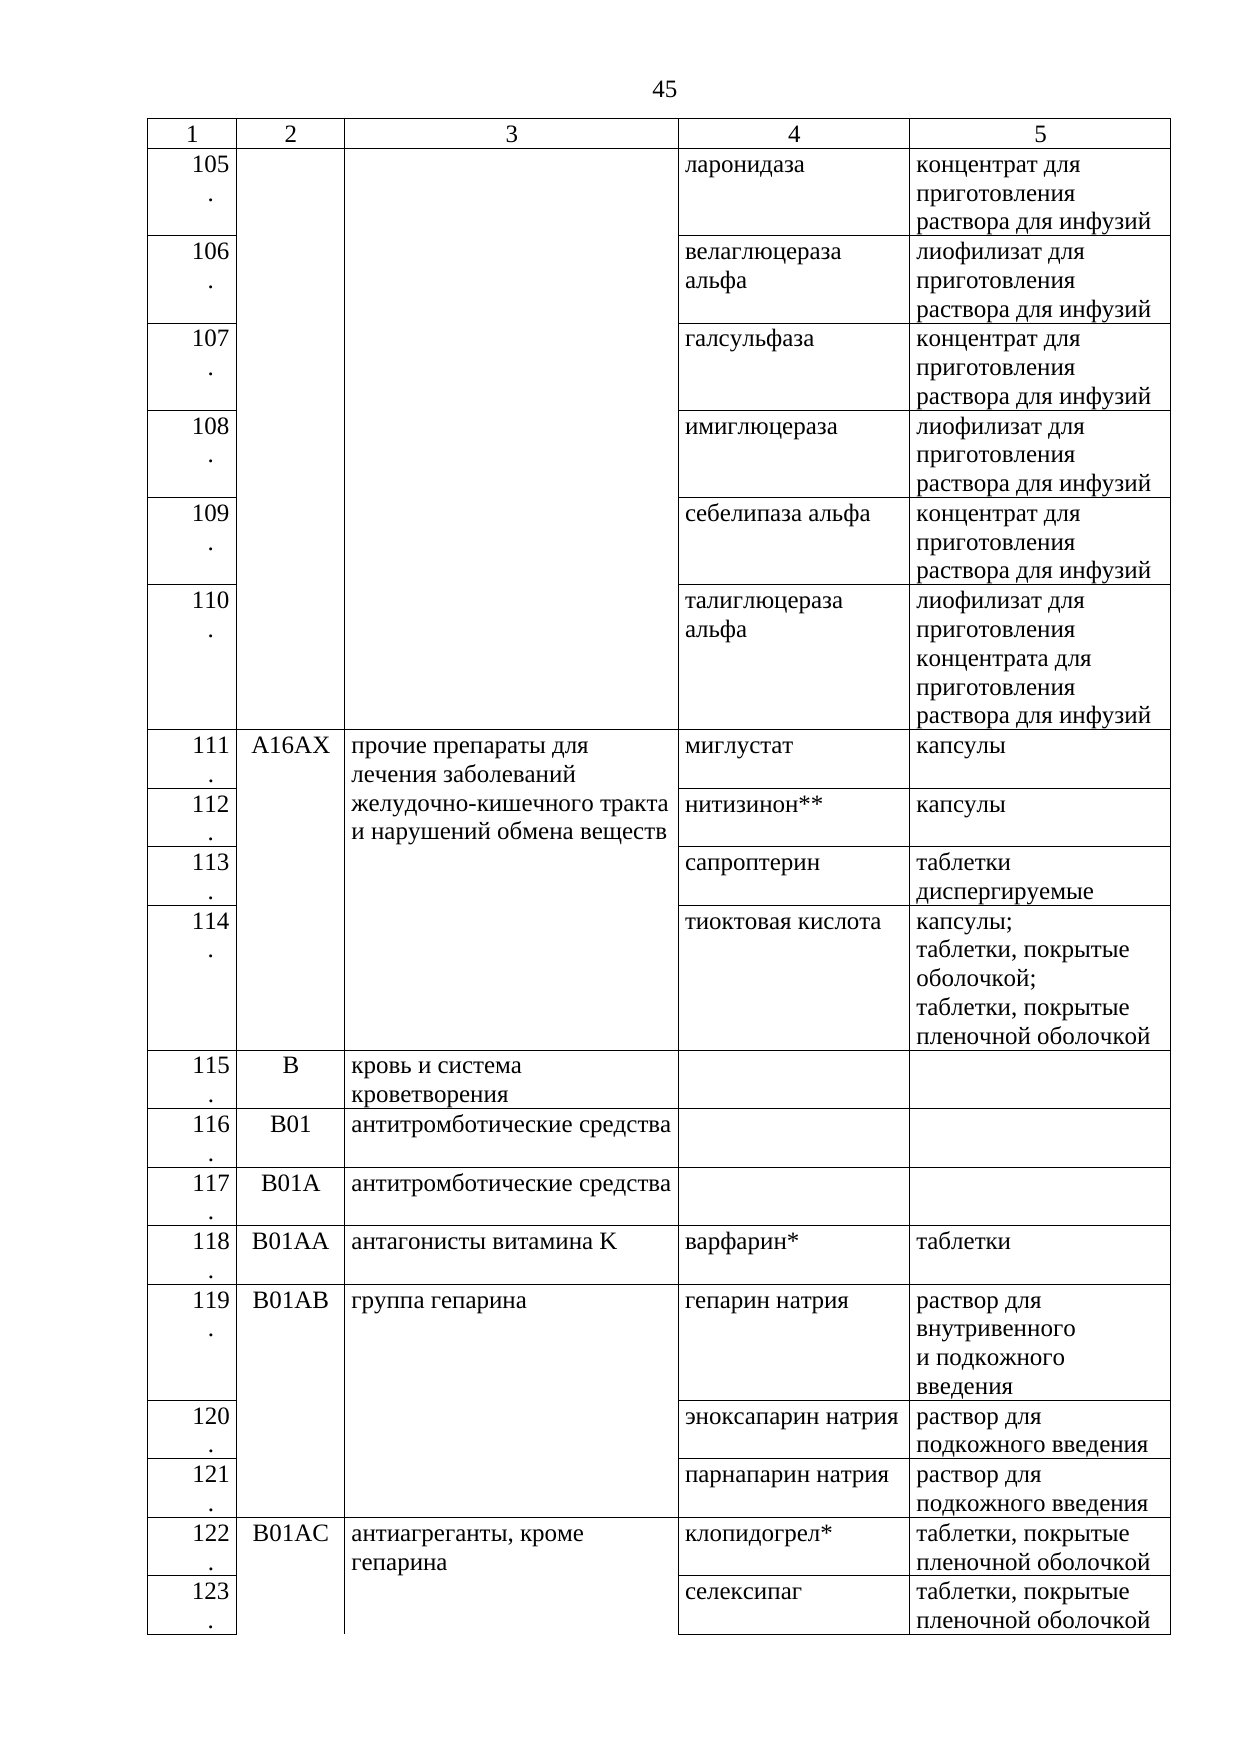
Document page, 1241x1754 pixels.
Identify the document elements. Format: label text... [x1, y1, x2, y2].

table_header 2 [237, 119, 344, 148]
table_cell [148, 1168, 236, 1225]
table_cell тиоктовая кислота [679, 906, 909, 1049]
table_cell B [237, 1051, 344, 1108]
table_cell эноксапарин натрия [679, 1401, 909, 1458]
table_cell ларонидаза [679, 149, 909, 235]
table_header 5 [910, 119, 1170, 148]
table_cell прочие препараты для лечения заболеваний желудочно-кишечного тракта и нарушений обмена веществ [345, 730, 678, 1049]
table_cell [679, 1168, 909, 1225]
table_cell лиофилизат для приготовления концентрата для приготовления раствора для инфузий [910, 585, 1170, 729]
table_cell [148, 1401, 236, 1458]
table_cell раствор для подкожного введения [910, 1459, 1170, 1517]
table_cell B01AB [237, 1285, 344, 1458]
table_cell [148, 411, 236, 497]
table_cell раствор для внутривенного и подкожного введения [910, 1285, 1170, 1400]
table_cell [148, 149, 236, 235]
table_cell [679, 1051, 909, 1108]
table_cell [148, 1226, 236, 1284]
table_cell велаглюцераза альфа [679, 236, 909, 322]
table_cell [148, 789, 236, 846]
table_cell селексипаг [679, 1576, 909, 1634]
table_cell [679, 1109, 909, 1167]
table_cell таблетки диспергируемые [910, 847, 1170, 905]
table_cell [237, 1458, 344, 1517]
table_cell [148, 1109, 236, 1167]
table_cell галсульфаза [679, 324, 909, 410]
table_cell [148, 1518, 236, 1575]
table_header 3 [345, 119, 678, 148]
table_cell антиагреганты, кроме гепарина [345, 1518, 678, 1575]
table_cell лиофилизат для приготовления раствора для инфузий [910, 411, 1170, 497]
table_cell варфарин* [679, 1226, 909, 1284]
table_cell лиофилизат для приготовления раствора для инфузий [910, 236, 1170, 322]
table_cell A16AX [237, 730, 344, 1049]
table_cell [148, 847, 236, 905]
table_cell себелипаза альфа [679, 498, 909, 584]
table_cell [148, 324, 236, 410]
table_cell [910, 1051, 1170, 1108]
table_cell таблетки, покрытые пленочной оболочкой [910, 1518, 1170, 1575]
table_cell [345, 1458, 678, 1517]
table_cell концентрат для приготовления раствора для инфузий [910, 498, 1170, 584]
table_cell миглустат [679, 730, 909, 788]
table_cell нитизинон** [679, 789, 909, 846]
table_cell [148, 906, 236, 1049]
table_cell [345, 1575, 678, 1634]
table_cell [237, 1575, 344, 1634]
table_cell талиглюцераза альфа [679, 585, 909, 729]
table_cell [148, 1576, 236, 1634]
table_cell [148, 498, 236, 584]
table_cell гепарин натрия [679, 1285, 909, 1400]
table_cell [148, 585, 236, 729]
table_header 4 [679, 119, 909, 148]
table_cell таблетки, покрытые пленочной оболочкой [910, 1576, 1170, 1634]
table_cell [237, 149, 344, 729]
table_cell [148, 1285, 236, 1400]
table_cell антагонисты витамина K [345, 1226, 678, 1284]
table_cell [910, 1109, 1170, 1167]
table_cell концентрат для приготовления раствора для инфузий [910, 149, 1170, 235]
table_header 1 [148, 119, 236, 148]
table_cell группа гепарина [345, 1285, 678, 1458]
table_cell парнапарин натрия [679, 1459, 909, 1517]
table_cell B01A [237, 1168, 344, 1225]
table_cell сапроптерин [679, 847, 909, 905]
table_cell антитромботические средства [345, 1168, 678, 1225]
table_cell таблетки [910, 1226, 1170, 1284]
table_cell B01AA [237, 1226, 344, 1284]
table_cell раствор для подкожного введения [910, 1401, 1170, 1458]
table_cell [148, 1459, 236, 1517]
table_cell капсулы; таблетки, покрытые оболочкой; таблетки, покрытые пленочной оболочкой [910, 906, 1170, 1049]
table_cell антитромботические средства [345, 1109, 678, 1167]
table_cell капсулы [910, 789, 1170, 846]
table_cell концентрат для приготовления раствора для инфузий [910, 324, 1170, 410]
table_cell B01AC [237, 1518, 344, 1575]
table_cell имиглюцераза [679, 411, 909, 497]
table_cell кровь и система кроветворения [345, 1051, 678, 1108]
table_cell капсулы [910, 730, 1170, 788]
table_cell [345, 149, 678, 729]
table_cell [148, 1051, 236, 1108]
table_cell [148, 236, 236, 322]
table_cell B01 [237, 1109, 344, 1167]
table_cell клопидогрел* [679, 1518, 909, 1575]
table_cell [148, 730, 236, 788]
table_cell [910, 1168, 1170, 1225]
